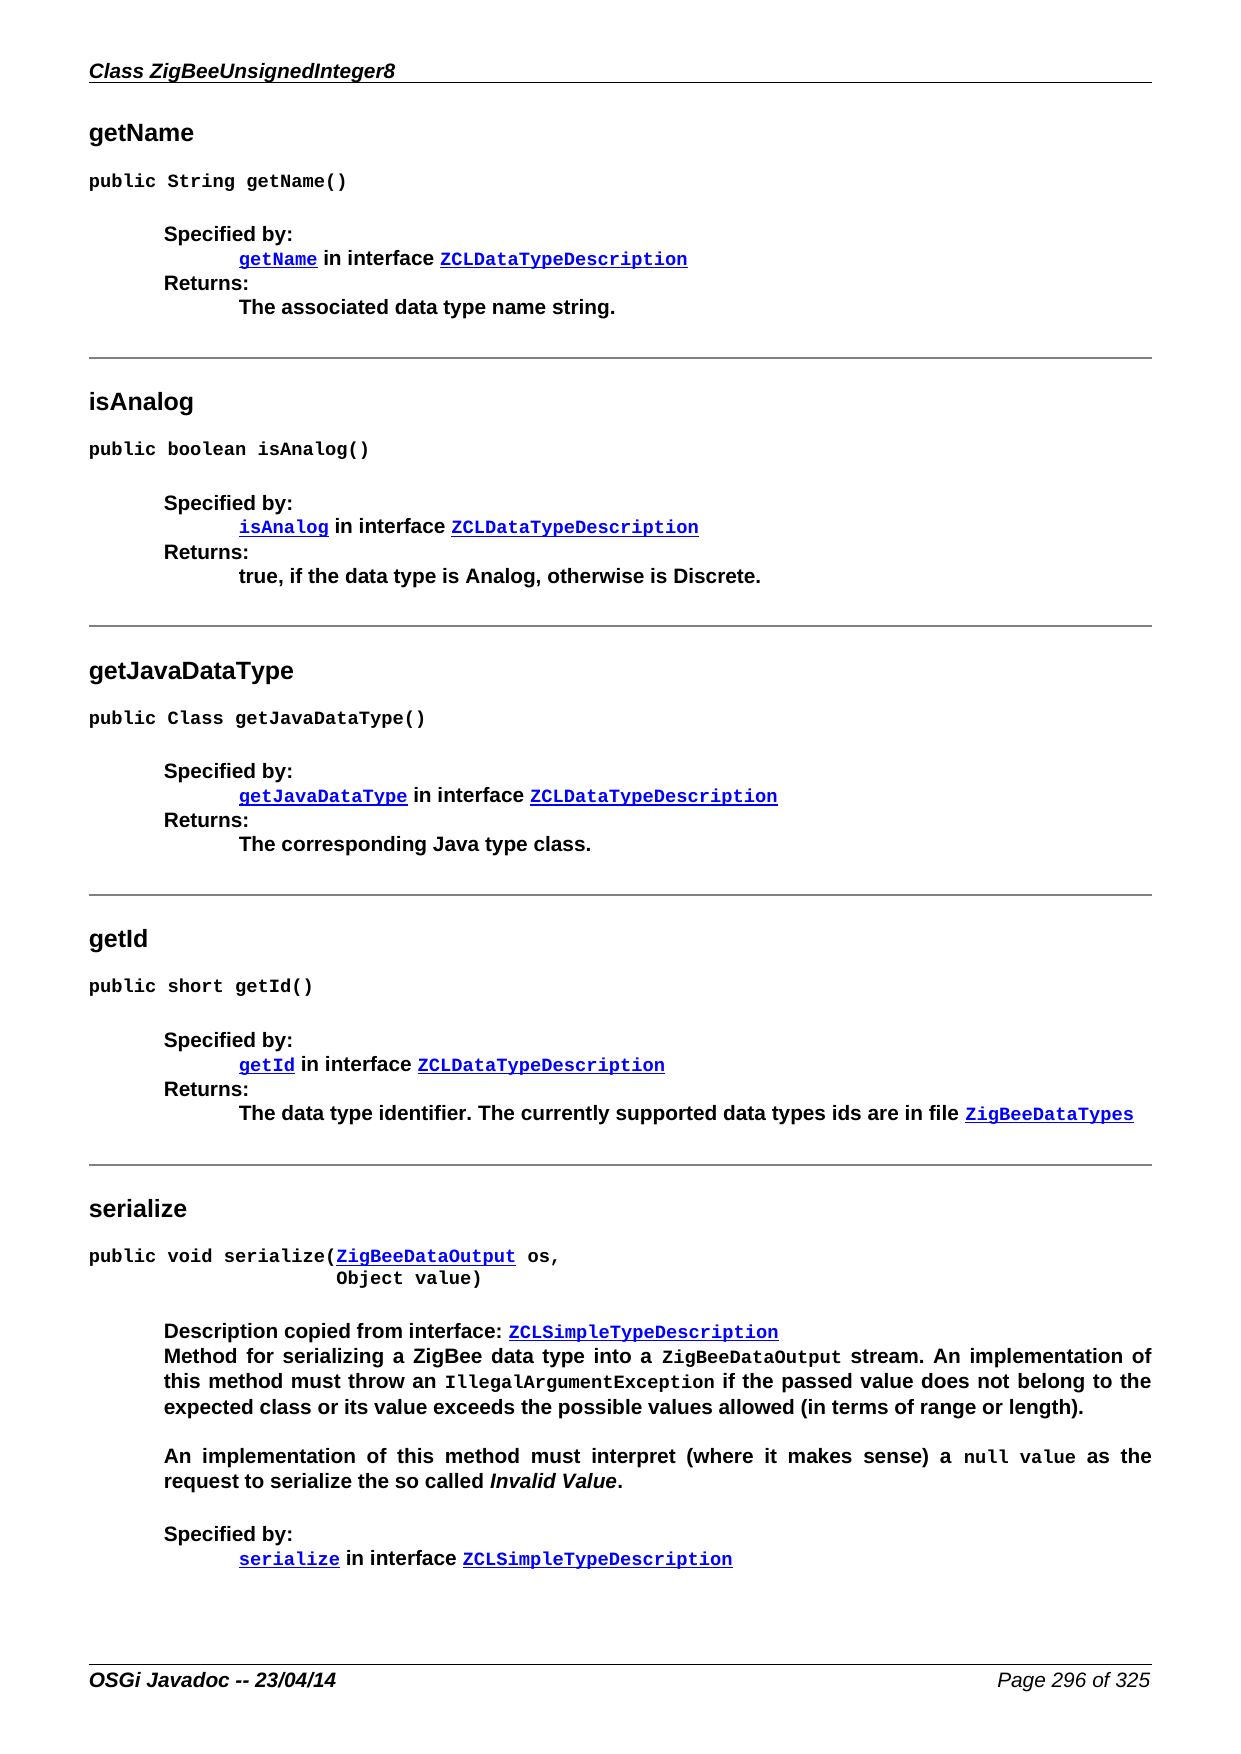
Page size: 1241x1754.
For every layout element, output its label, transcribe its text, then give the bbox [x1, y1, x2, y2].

text The corresponding Java type class. [238, 832, 1152, 856]
text Description copied from interface: ZCLSimpleTypeDescription [163, 1319, 1152, 1344]
text Specified by: [163, 1522, 1152, 1546]
text Returns: [163, 808, 1152, 832]
subtitle getId [88, 924, 1152, 953]
text getId in interface ZCLDataTypeDescription [238, 1052, 1152, 1077]
text public void serialize(ZigBeeDataOutput os, Object value) [88, 1247, 1152, 1290]
text serialize in interface ZCLSimpleTypeDescription [238, 1546, 1152, 1571]
text true, if the data type is Analog, otherwise is Discrete. [238, 563, 1152, 587]
text Returns: [163, 271, 1152, 295]
text Returns: [163, 1077, 1152, 1101]
text public String getName() [88, 171, 1152, 193]
text Specified by: [163, 1028, 1152, 1052]
text The data type identifier. The currently supported data types ids are in file ZigBeeDataTypes [238, 1101, 1152, 1126]
text An implementation of this method must interpret (where it makes sense) a null value as the request to serialize the so called Invalid Value. [163, 1443, 1152, 1493]
text Specified by: [163, 222, 1152, 246]
text getJavaDataType in interface ZCLDataTypeDescription [238, 783, 1152, 808]
text isAnalog in interface ZCLDataTypeDescription [238, 514, 1152, 539]
subtitle isAnalog [88, 387, 1152, 416]
text getName in interface ZCLDataTypeDescription [238, 246, 1152, 271]
text The associated data type name string. [238, 295, 1152, 319]
text public Class getJavaDataType() [88, 709, 1152, 730]
text Specified by: [163, 759, 1152, 783]
text Specified by: [163, 490, 1152, 514]
subtitle getName [88, 118, 1152, 147]
text Returns: [163, 539, 1152, 563]
text Method for serializing a ZigBee data type into a ZigBeeDataOutput stream. An implementation of this method must throw an IllegalArgumentException if the passed value does not belong to the expected class or its value exceeds the possible values allowed (in terms of range or length). [163, 1344, 1152, 1418]
subtitle getJavaDataType [88, 656, 1152, 684]
subtitle serialize [88, 1194, 1152, 1223]
text public boolean isAnalog() [88, 440, 1152, 461]
text public short getId() [88, 977, 1152, 998]
